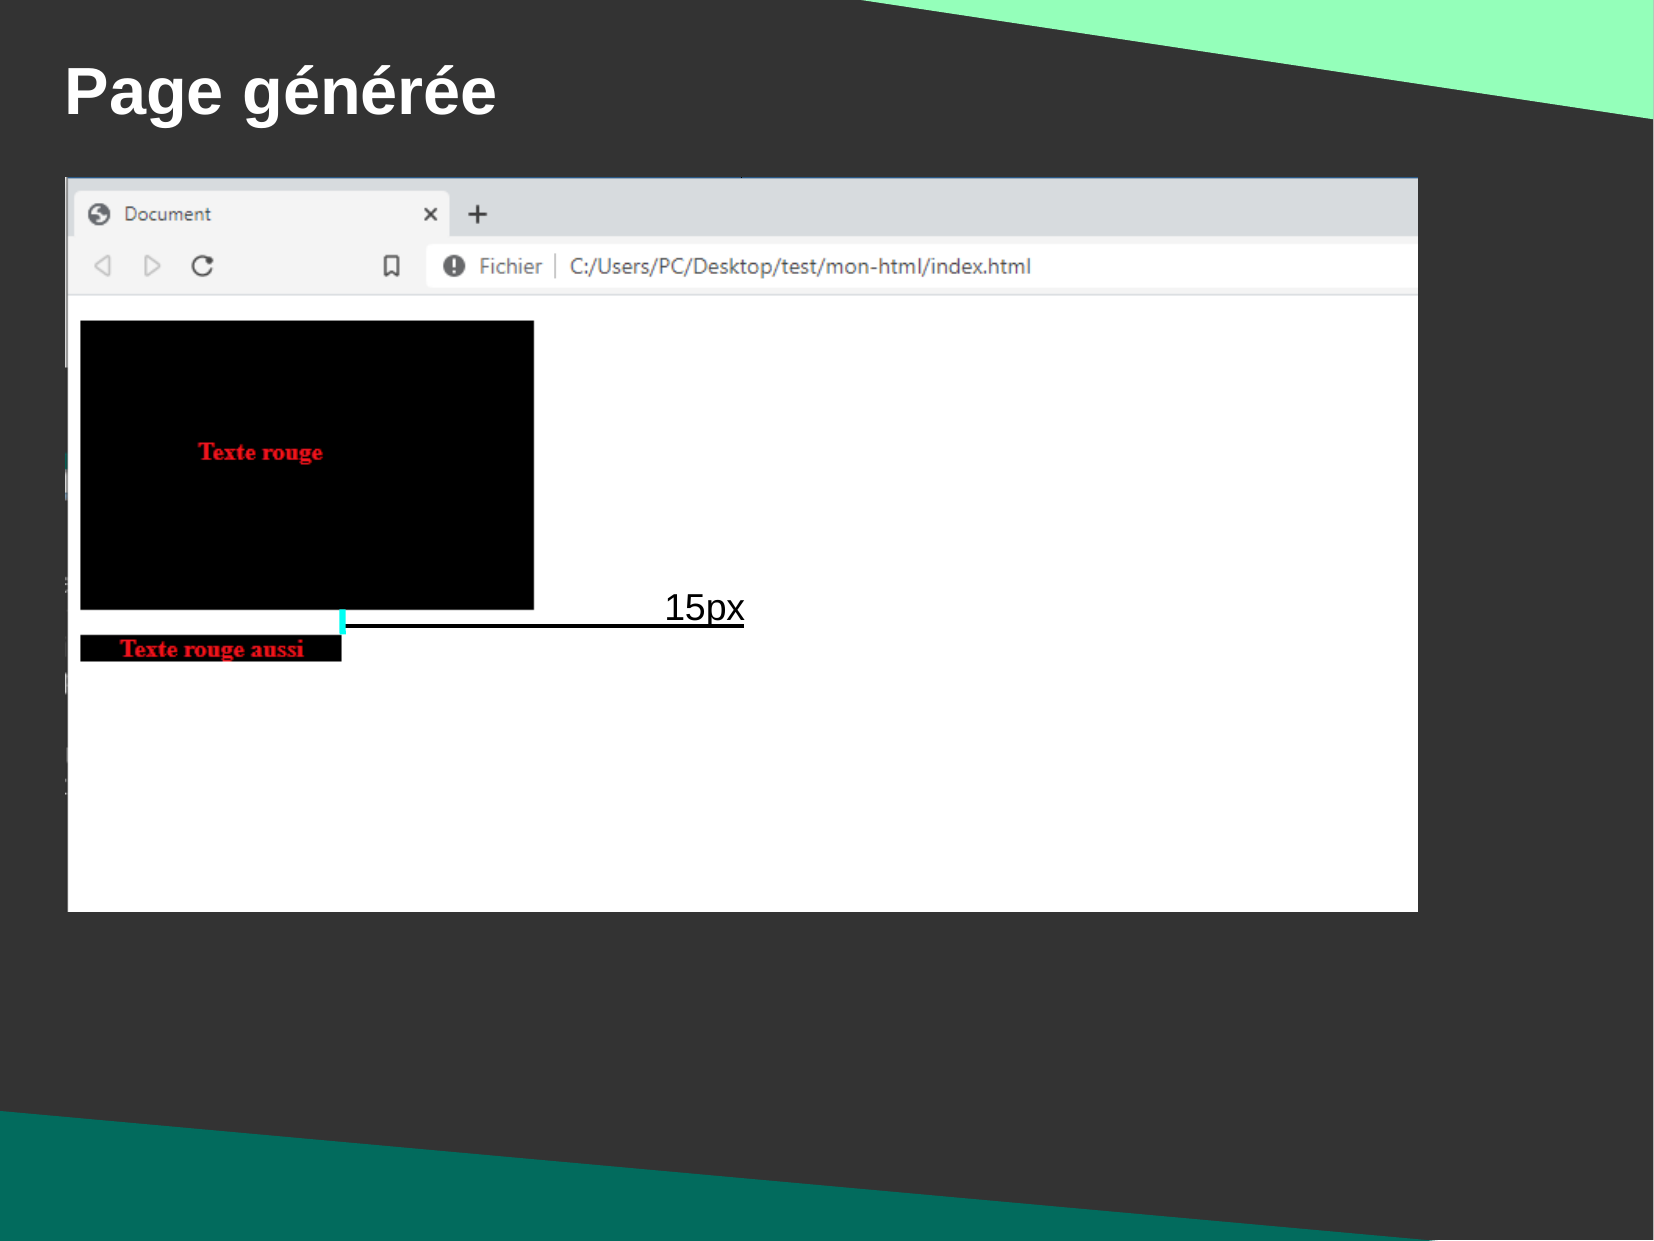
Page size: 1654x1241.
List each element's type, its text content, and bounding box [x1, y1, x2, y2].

text_box 15px [649, 578, 768, 636]
title Page générée [64, 54, 1553, 157]
picture [65, 177, 1418, 912]
text_box [861, 0, 1654, 120]
